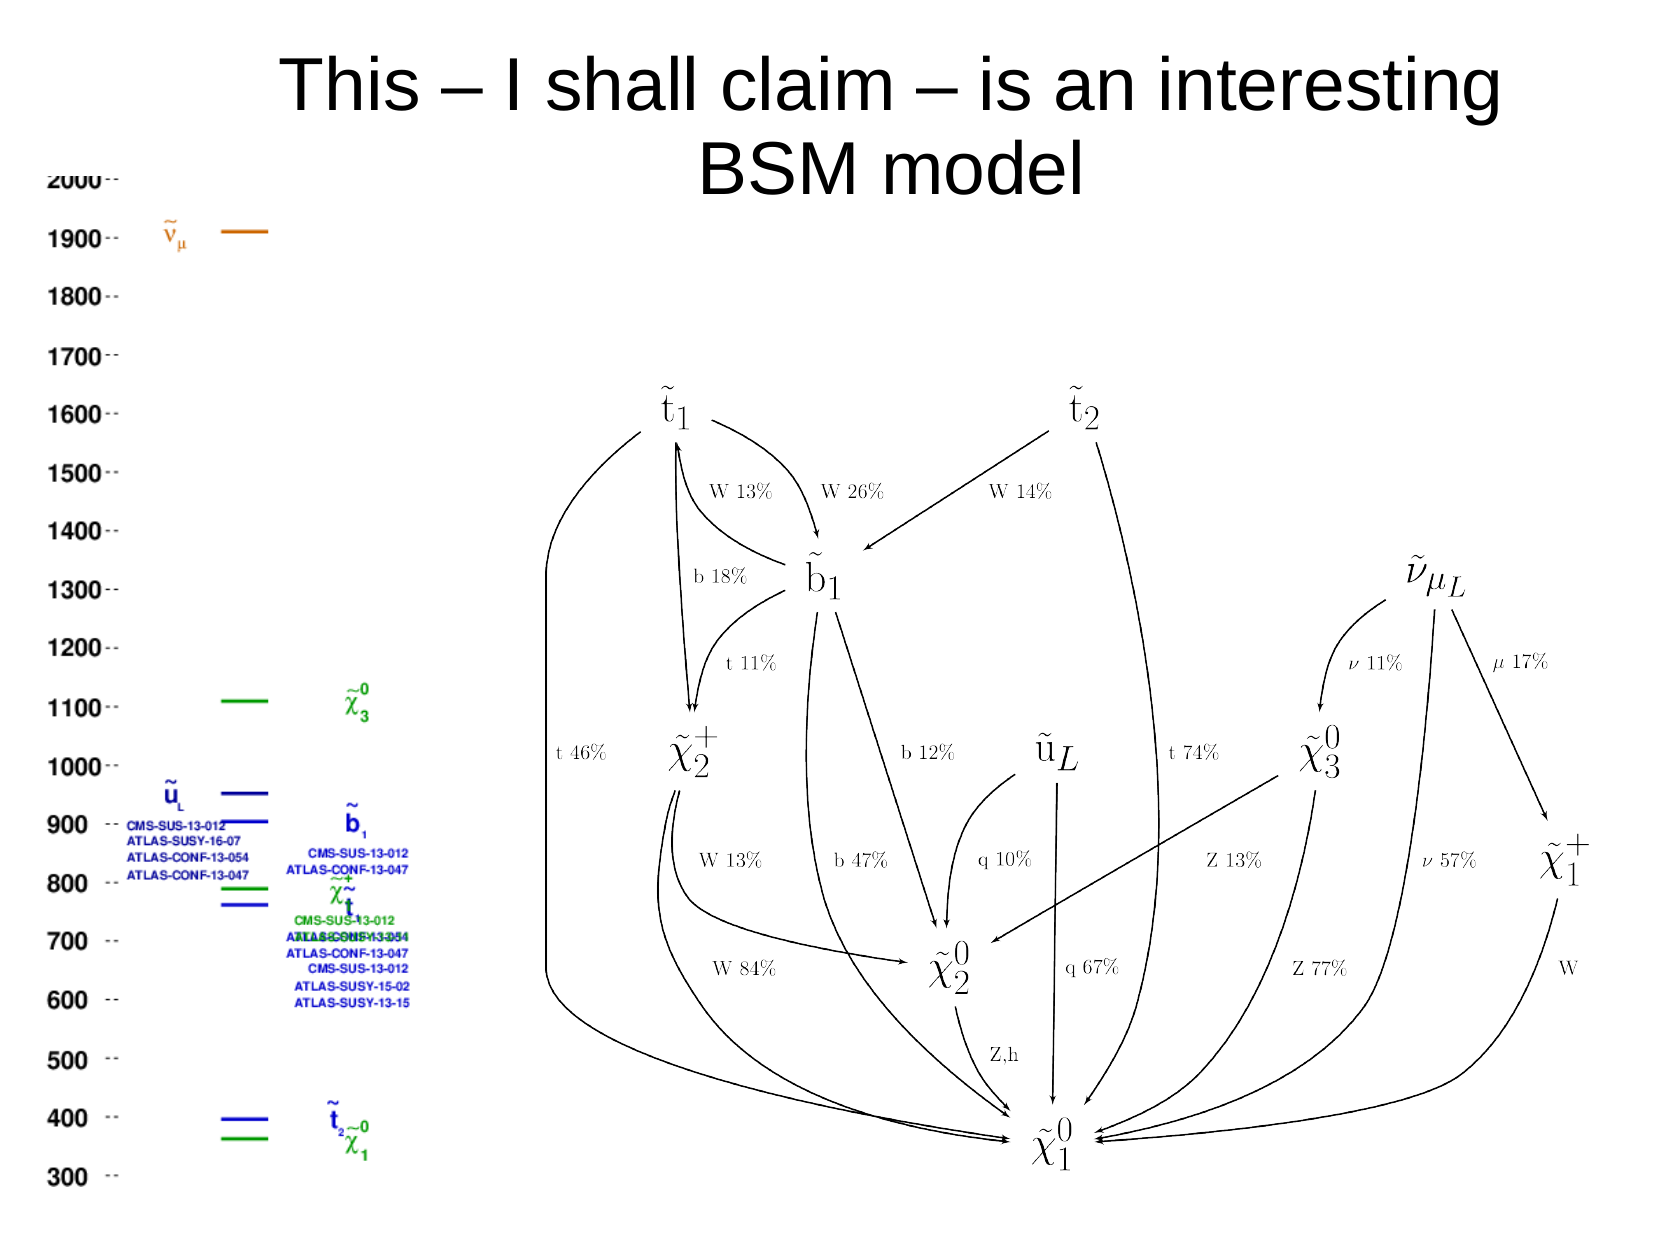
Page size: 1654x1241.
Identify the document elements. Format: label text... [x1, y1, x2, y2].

text_box This – I shall claim – is an interesting BSM model [212, 35, 1571, 219]
picture [545, 380, 1597, 1176]
picture [43, 176, 414, 1188]
